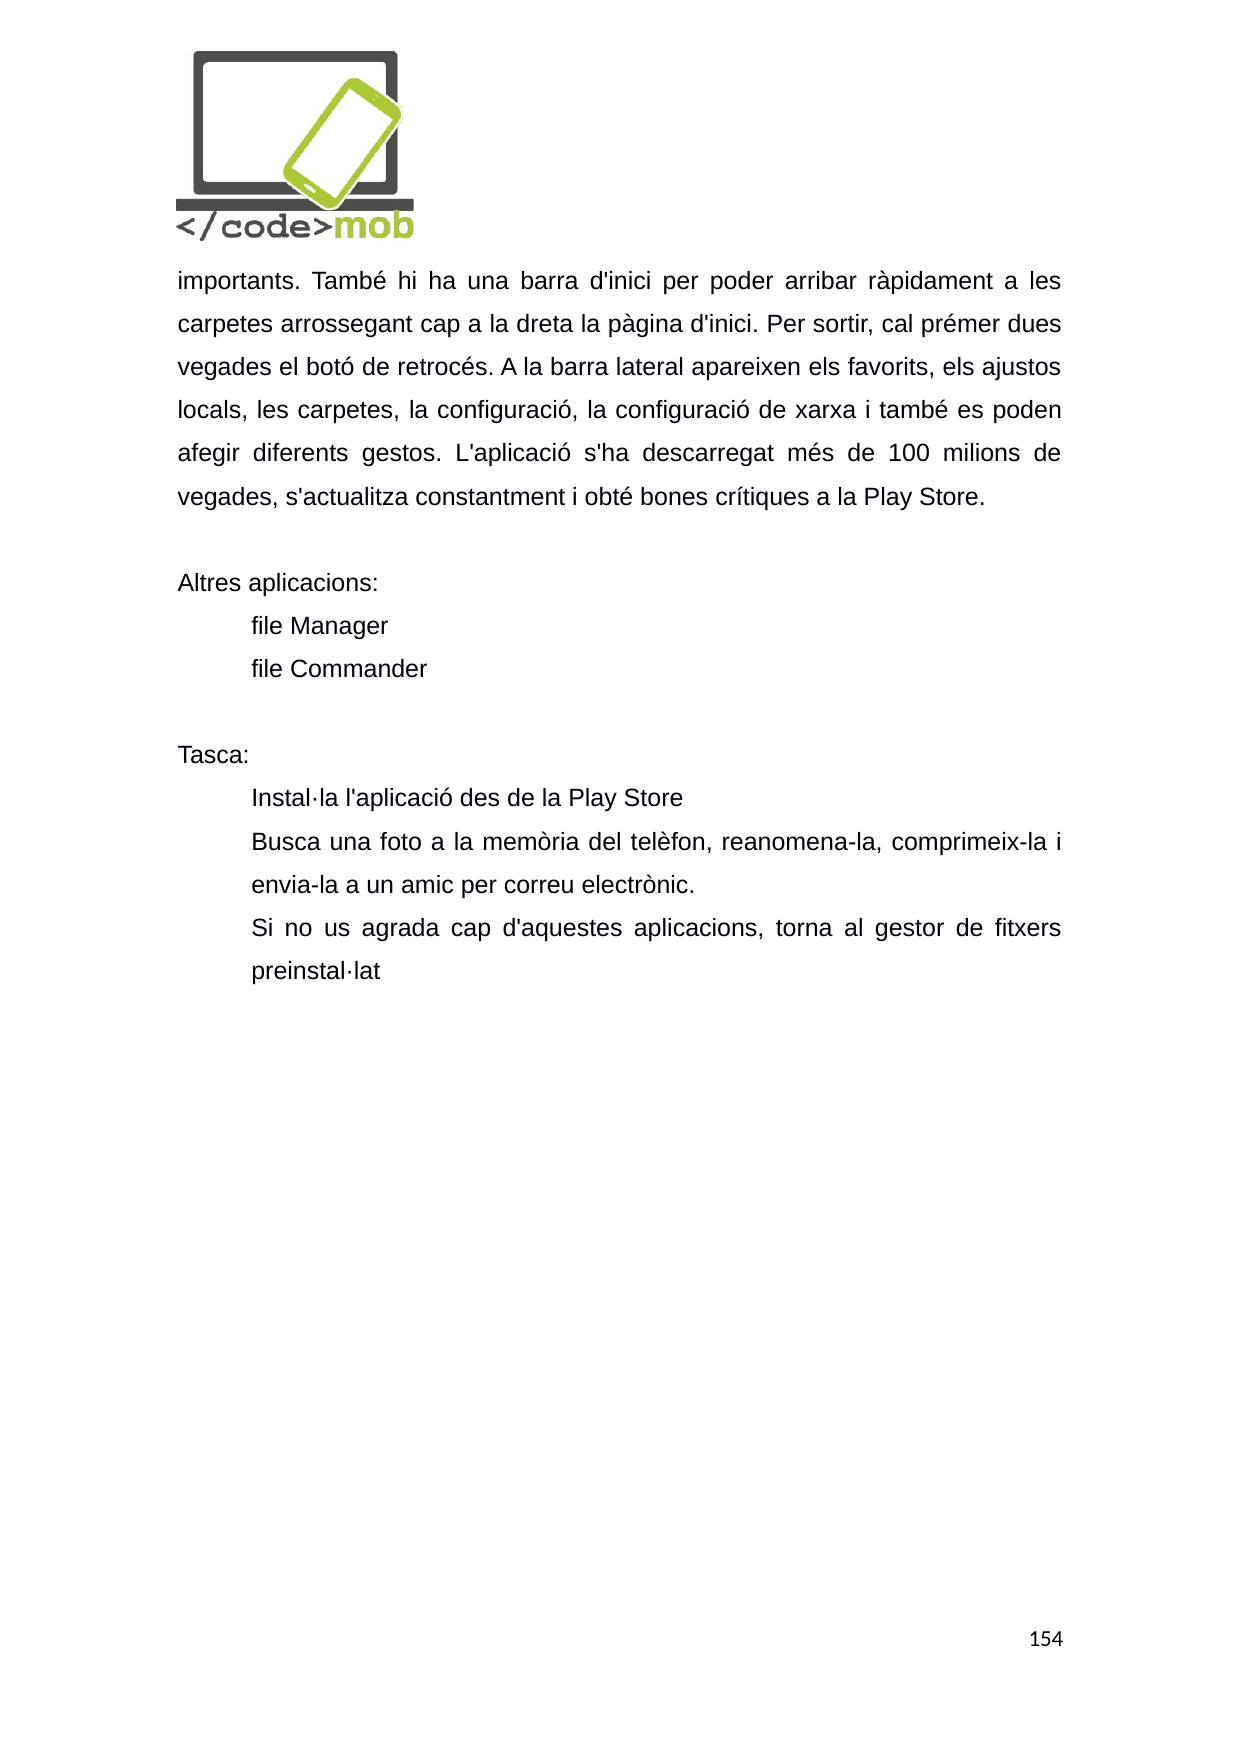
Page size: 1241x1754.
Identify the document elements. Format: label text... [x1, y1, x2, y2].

text Busca una foto a la memòria del telèfon, reanomena-la, comprimeix-la i envia-la a un amic per correu electrònic. [251, 826, 1063, 898]
text Tasca: [177, 740, 1063, 769]
text Si no us agrada cap d'aquestes aplicacions, torna al gestor de fitxers preinstal·lat [251, 913, 1063, 984]
text importants. També hi ha una barra d'inici per poder arribar ràpidament a les carpetes arrossegant cap a la dreta la pàgina d'inici. Per sortir, cal prémer dues vegades el botó de retrocés. A la barra lateral apareixen els favorits, els ajustos locals, les carpetes, la configuració, la configuració de xarxa i també es poden afegir diferents gestos. L'aplicació s'ha descarregat més de 100 milions de vegades, s'actualitza constantment i obté bones crítiques a la Play Store. [177, 266, 1063, 510]
text file Manager [251, 611, 1063, 639]
text Altres aplicacions: [177, 568, 1063, 596]
text Instal·la l'aplicació des de la Play Store [251, 783, 1063, 812]
picture [176, 51, 414, 241]
text file Commander [251, 654, 1063, 683]
